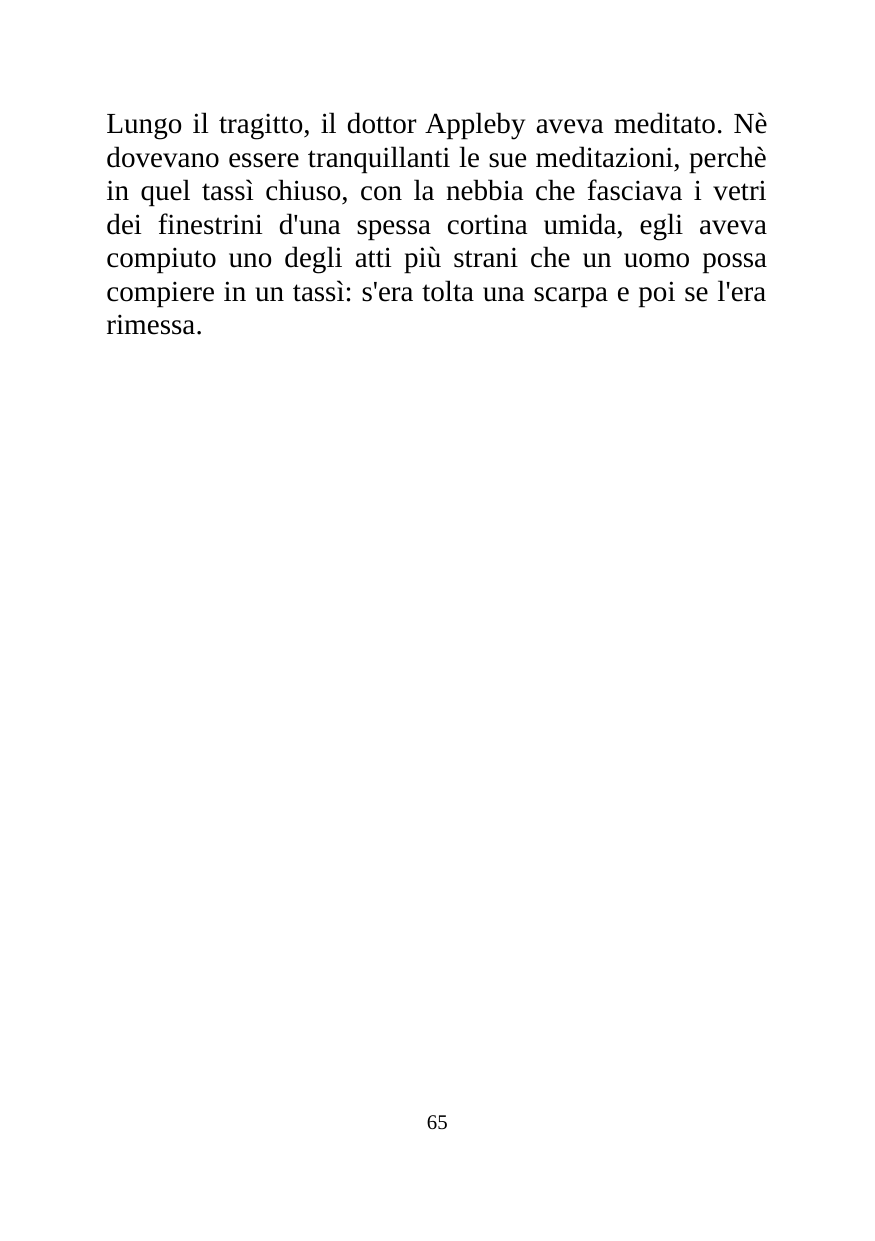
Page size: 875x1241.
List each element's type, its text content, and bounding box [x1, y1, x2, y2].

text Lungo il tragitto, il dottor Appleby aveva meditato. Nè dovevano essere tranquillanti le sue meditazioni, perchè in quel tassì chiuso, con la nebbia che fasciava i vetri dei finestrini d'una spessa cortina umida, egli aveva compiuto uno degli atti più strani che un uomo possa compiere in un tassì: s'era tolta una scarpa e poi se l'era rimessa. [106, 106, 768, 341]
